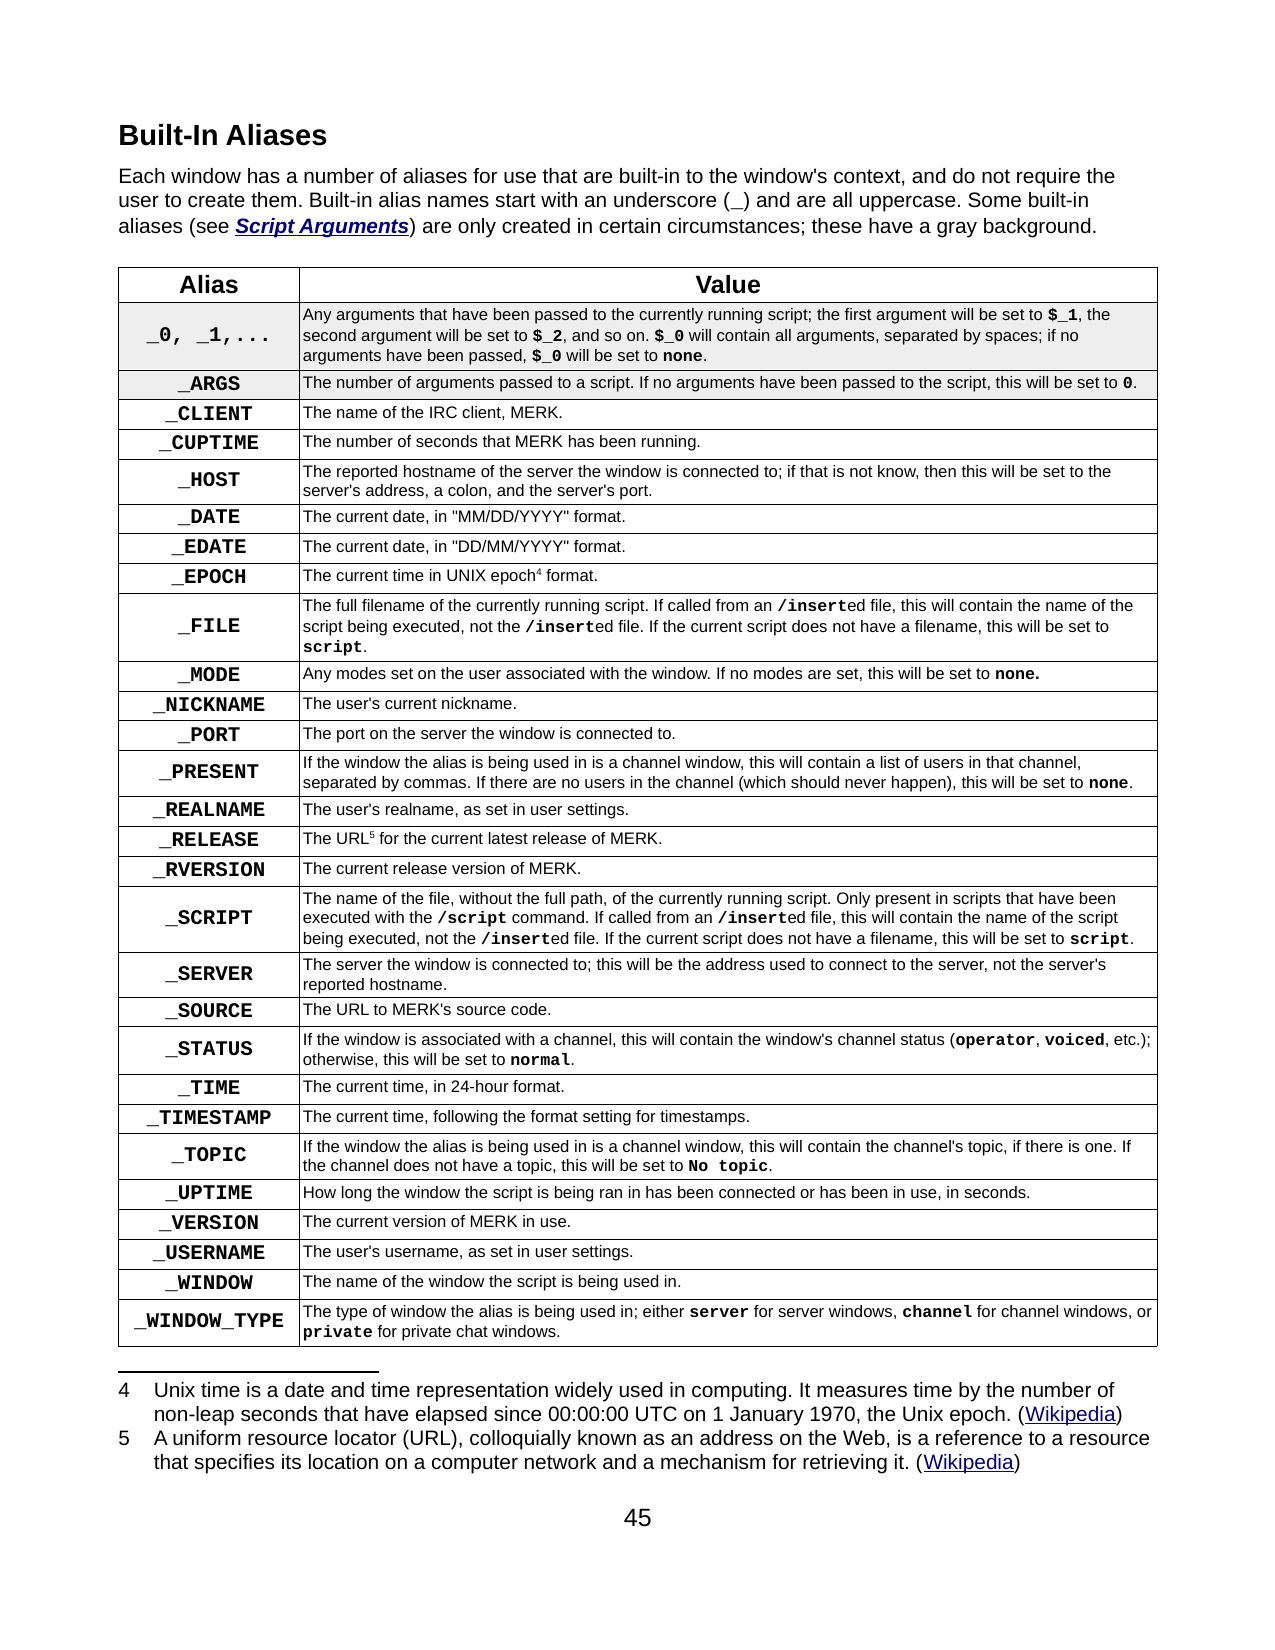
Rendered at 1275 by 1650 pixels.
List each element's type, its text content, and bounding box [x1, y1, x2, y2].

table_cell The number of arguments passed to a script. If no arguments have been passed to the script, this will be set to 0. [300, 371, 1157, 399]
table_cell _NICKNAME [119, 692, 299, 720]
table_cell _TIME [119, 1075, 299, 1103]
table_cell _FILE [119, 594, 299, 661]
subtitle Built-In Aliases [118, 118, 1157, 152]
table_cell How long the window the script is being ran in has been connected or has been in use, in seconds. [300, 1180, 1157, 1209]
table_cell _WINDOW [119, 1270, 299, 1298]
table_cell Any arguments that have been passed to the currently running script; the first argument will be set to $_1, the second argument will be set to $_2, and so on. $_0 will contain all arguments, separated by spaces; if no arguments have been passed, $_0 will be set to none. [300, 303, 1157, 369]
table_cell _REALNAME [119, 797, 299, 826]
table_cell The number of seconds that MERK has been running. [300, 430, 1157, 459]
table_cell _MODE [119, 662, 299, 691]
table_cell The type of window the alias is being used in; either server for server windows, channel for channel windows, or private for private chat windows. [300, 1300, 1157, 1346]
table_cell _SERVER [119, 953, 299, 997]
table_cell _RELEASE [119, 827, 299, 856]
table_cell _EPOCH [119, 564, 299, 593]
table_cell _UPTIME [119, 1180, 299, 1209]
table_cell The reported hostname of the server the window is connected to; if that is not know, then this will be set to the server's address, a colon, and the server's port. [300, 460, 1157, 503]
table_cell _0, _1,... [119, 303, 299, 369]
table_cell The full filename of the currently running script. If called from an /inserted file, this will contain the name of the script being executed, not the /inserted file. If the current script does not have a filename, this will be set to script. [300, 594, 1157, 661]
table_cell _WINDOW_TYPE [119, 1300, 299, 1346]
table_cell The name of the IRC client, MERK. [300, 400, 1157, 429]
table_cell The user's username, as set in user settings. [300, 1240, 1157, 1269]
table_cell The current time, in 24-hour format. [300, 1075, 1157, 1103]
table_cell The user's realname, as set in user settings. [300, 797, 1157, 826]
table_cell If the window the alias is being used in is a channel window, this will contain the channel's topic, if there is one. If the channel does not have a topic, this will be set to No topic. [300, 1134, 1157, 1179]
table_cell The URL for the current latest release of MERK. [300, 827, 1157, 856]
table_cell The current date, in "MM/DD/YYYY" format. [300, 505, 1157, 533]
table_cell _ARGS [119, 371, 299, 399]
table_cell _SCRIPT [119, 887, 299, 952]
table_cell _TIMESTAMP [119, 1105, 299, 1133]
table_cell The name of the window the script is being used in. [300, 1270, 1157, 1298]
table_cell Any modes set on the user associated with the window. If no modes are set, this will be set to none. [300, 662, 1157, 691]
table_cell _EDATE [119, 534, 299, 563]
table_header Alias [119, 268, 299, 302]
table_cell The current time, following the format setting for timestamps. [300, 1105, 1157, 1133]
table_cell _TOPIC [119, 1134, 299, 1179]
table_cell _PRESENT [119, 751, 299, 796]
table_cell The name of the file, without the full path, of the currently running script. Only present in scripts that have been executed with the /script command. If called from an /inserted file, this will contain the name of the script being executed, not the /inserted file. If the current script does not have a filename, this will be set to script. [300, 887, 1157, 952]
table_cell If the window is associated with a channel, this will contain the window's channel status (operator, voiced, etc.); otherwise, this will be set to normal. [300, 1027, 1157, 1074]
table_cell The port on the server the window is connected to. [300, 721, 1157, 750]
table_cell _CLIENT [119, 400, 299, 429]
table_cell _HOST [119, 460, 299, 503]
table_cell The server the window is connected to; this will be the address used to connect to the server, not the server's reported hostname. [300, 953, 1157, 997]
table_cell _RVERSION [119, 857, 299, 886]
table_cell The current date, in "DD/MM/YYYY" format. [300, 534, 1157, 563]
table_cell The current version of MERK in use. [300, 1210, 1157, 1239]
table_header Value [300, 268, 1157, 302]
table_cell _PORT [119, 721, 299, 750]
table_cell _SOURCE [119, 998, 299, 1026]
text Each window has a number of aliases for use that are built-in to the window's context, and do not require the user to create them. Built-in alias names start with an underscore (_) and are all uppercase. Some built-in aliases (see Script Arguments) are only created in certain circumstances; these have a gray background. [118, 164, 1157, 238]
table_cell _USERNAME [119, 1240, 299, 1269]
table_cell If the window the alias is being used in is a channel window, this will contain a list of users in that channel, separated by commas. If there are no users in the channel (which should never happen), this will be set to none. [300, 751, 1157, 796]
table_cell The current time in UNIX epoch format. [300, 564, 1157, 593]
table_cell _VERSION [119, 1210, 299, 1239]
table_cell _STATUS [119, 1027, 299, 1074]
table_cell The URL to MERK's source code. [300, 998, 1157, 1026]
table_cell _DATE [119, 505, 299, 533]
table_cell The user's current nickname. [300, 692, 1157, 720]
table_cell The current release version of MERK. [300, 857, 1157, 886]
table_cell _CUPTIME [119, 430, 299, 459]
